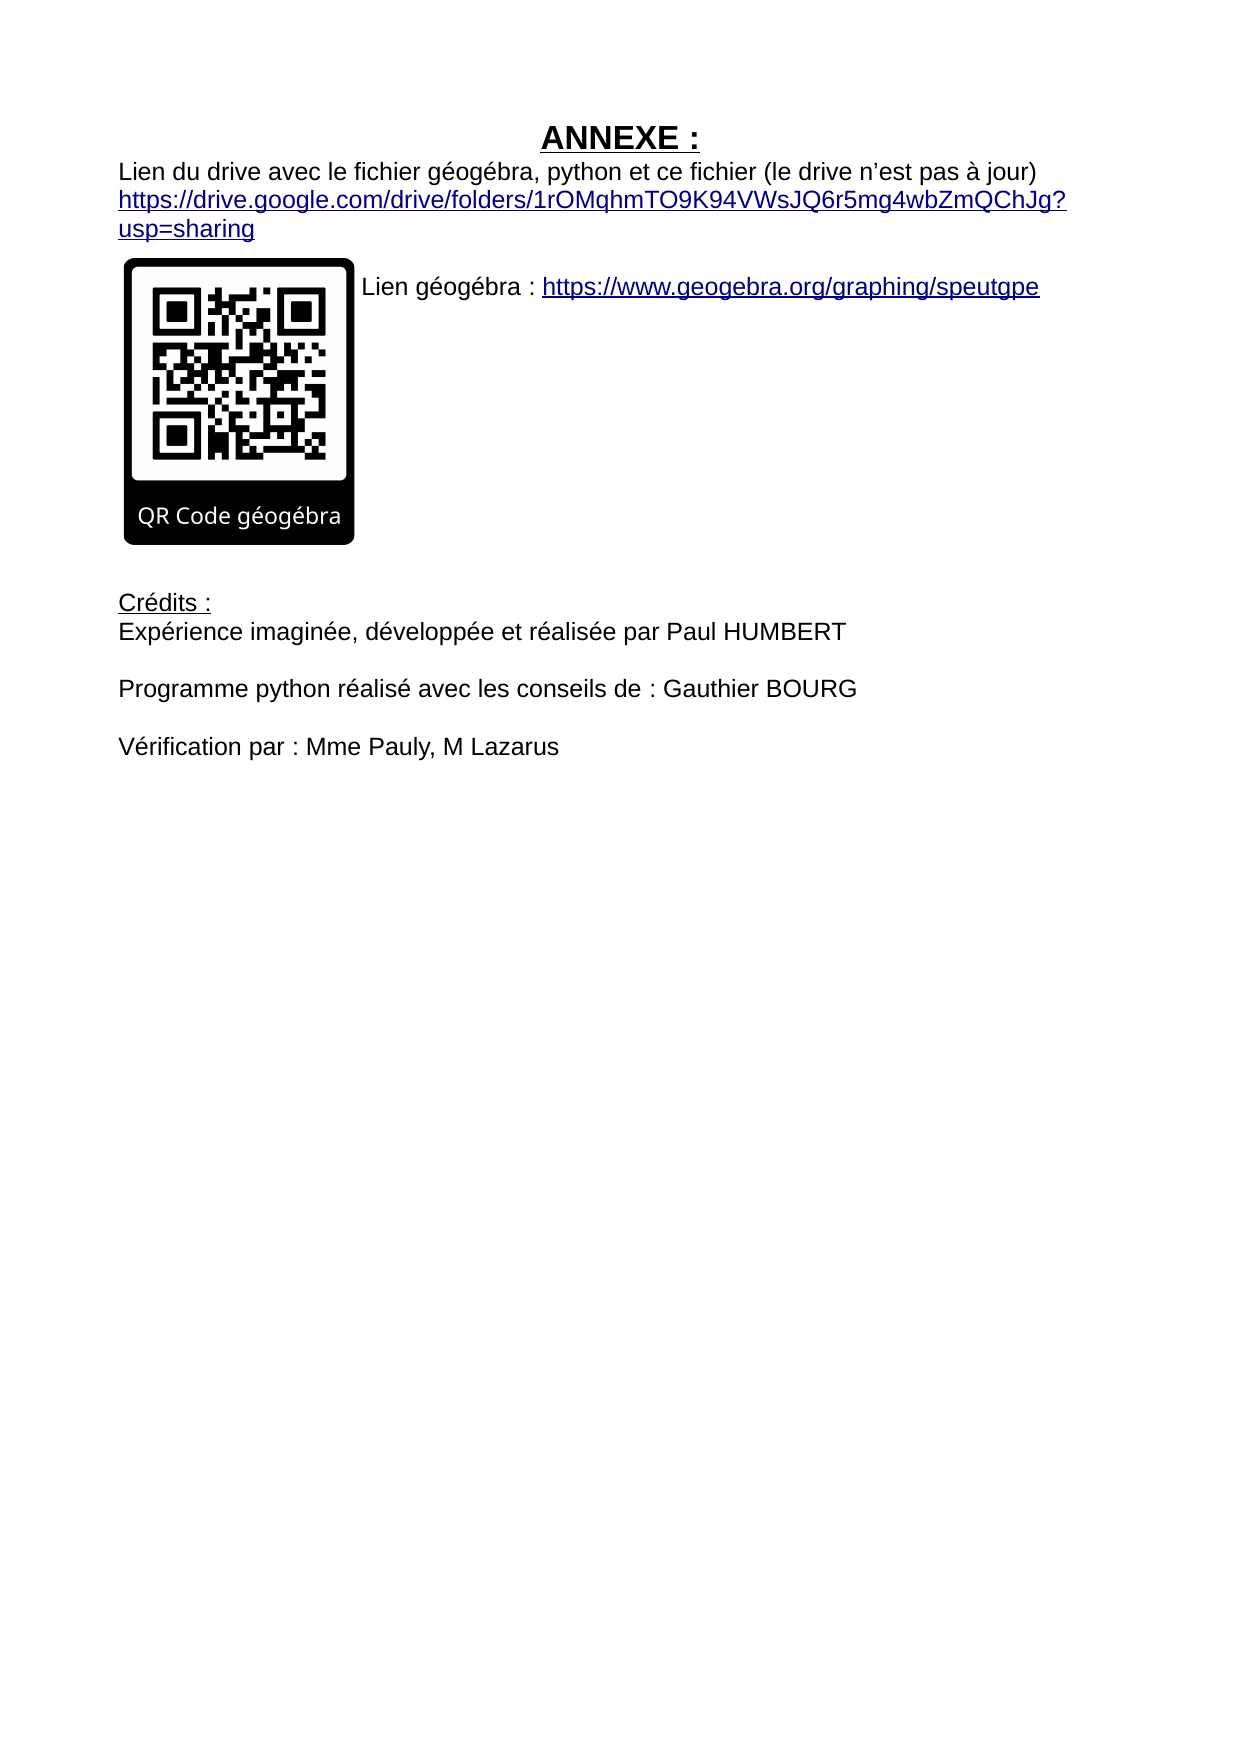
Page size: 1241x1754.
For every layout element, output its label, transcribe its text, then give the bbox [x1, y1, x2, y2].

text Vérification par : Mme Pauly, M Lazarus [118, 732, 1122, 760]
text Expérience imaginée, développée et réalisée par Paul HUMBERT [118, 617, 1122, 645]
text ANNEXE : [118, 118, 1122, 157]
text Lien géogébra : https://www.geogebra.org/graphing/speutgpe [355, 272, 1122, 300]
text Programme python réalisé avec les conseils de : Gauthier BOURG [118, 674, 1122, 703]
picture [123, 258, 355, 545]
text Crédits : [118, 588, 1122, 617]
text Lien du drive avec le fichier géogébra, python et ce fichier (le drive n’est pas à jour) https://drive.google.com/drive/folders/1rOMqhmTO9K94VWsJQ6r5mg4wbZmQChJg?usp=sharing [118, 157, 1122, 243]
